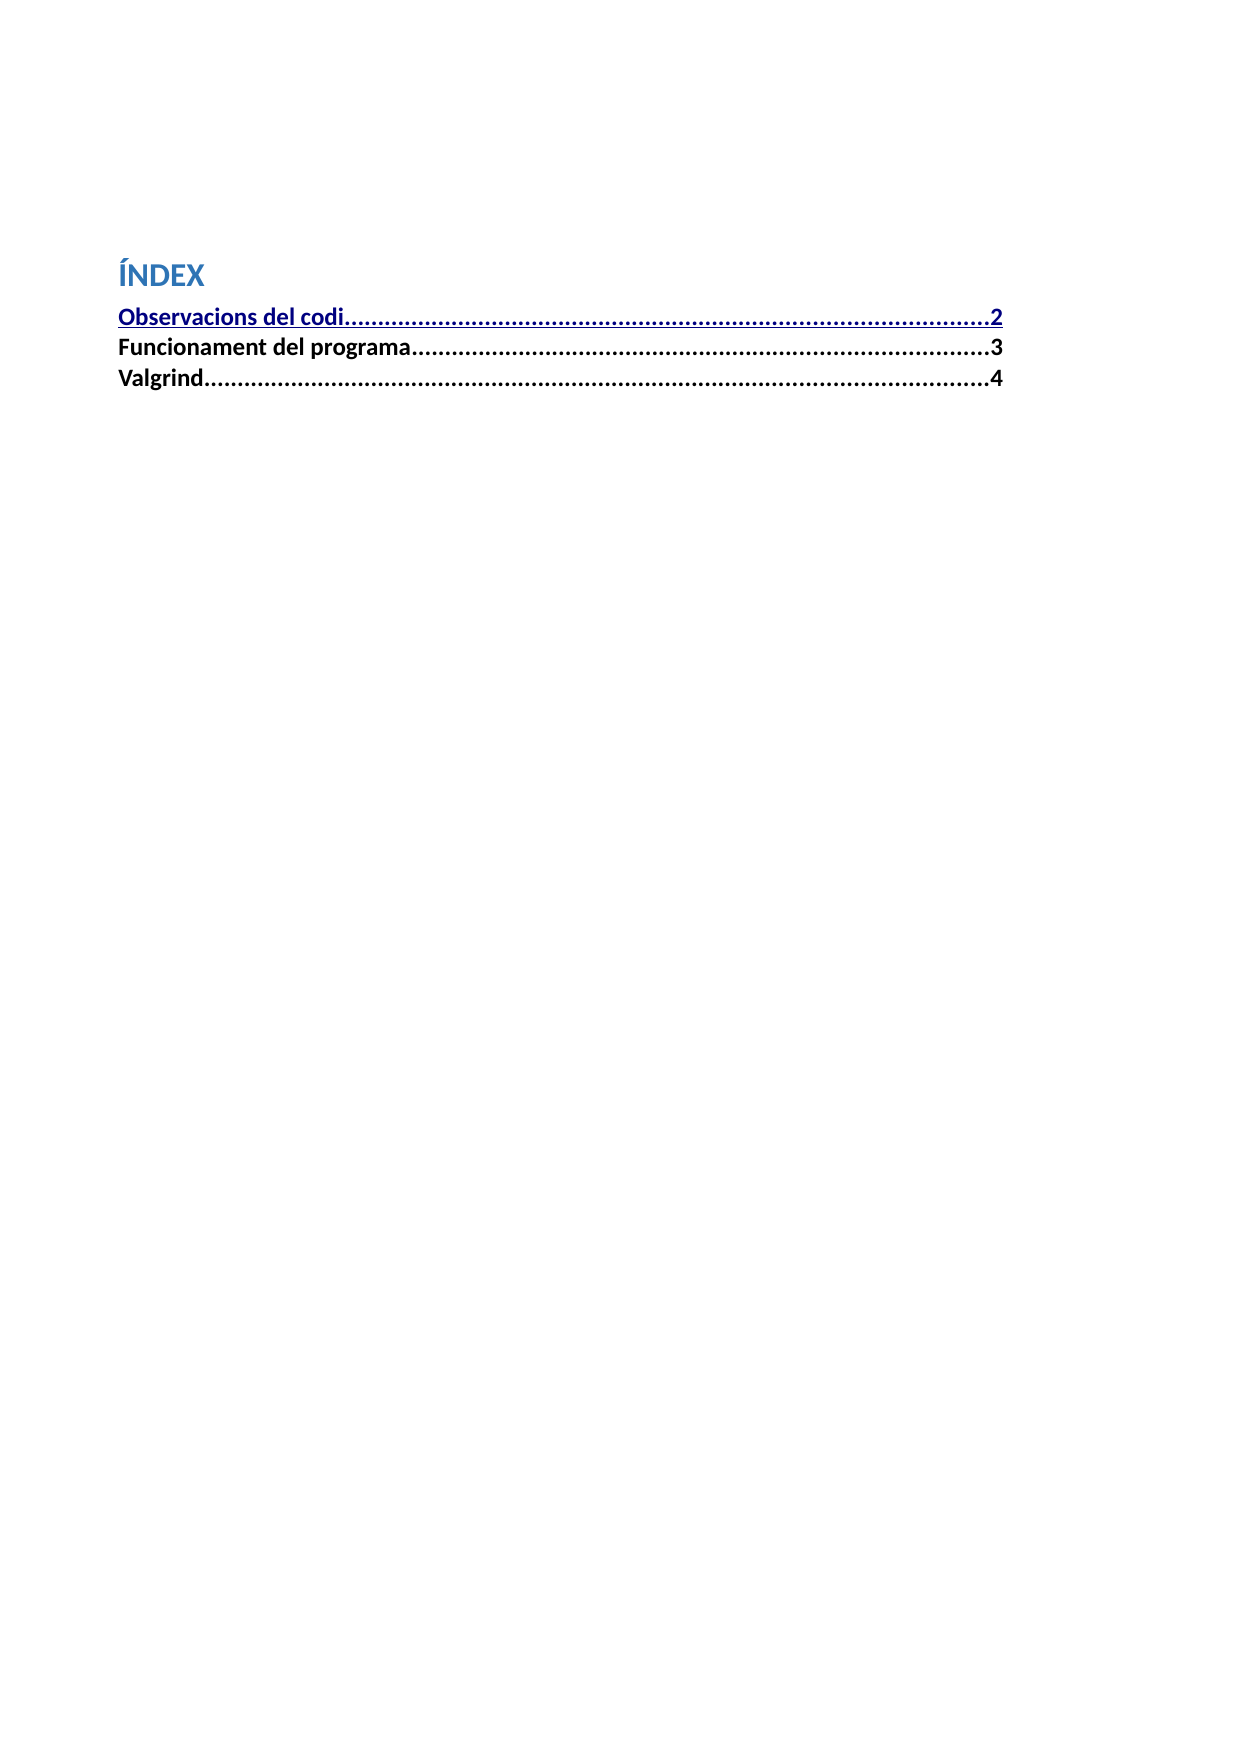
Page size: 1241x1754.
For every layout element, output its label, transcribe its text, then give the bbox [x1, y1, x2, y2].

text ÍNDEX [118, 254, 1122, 294]
text Observacions del codi 2 Funcionament del programa 3 Valgrind 4 [118, 301, 1122, 392]
